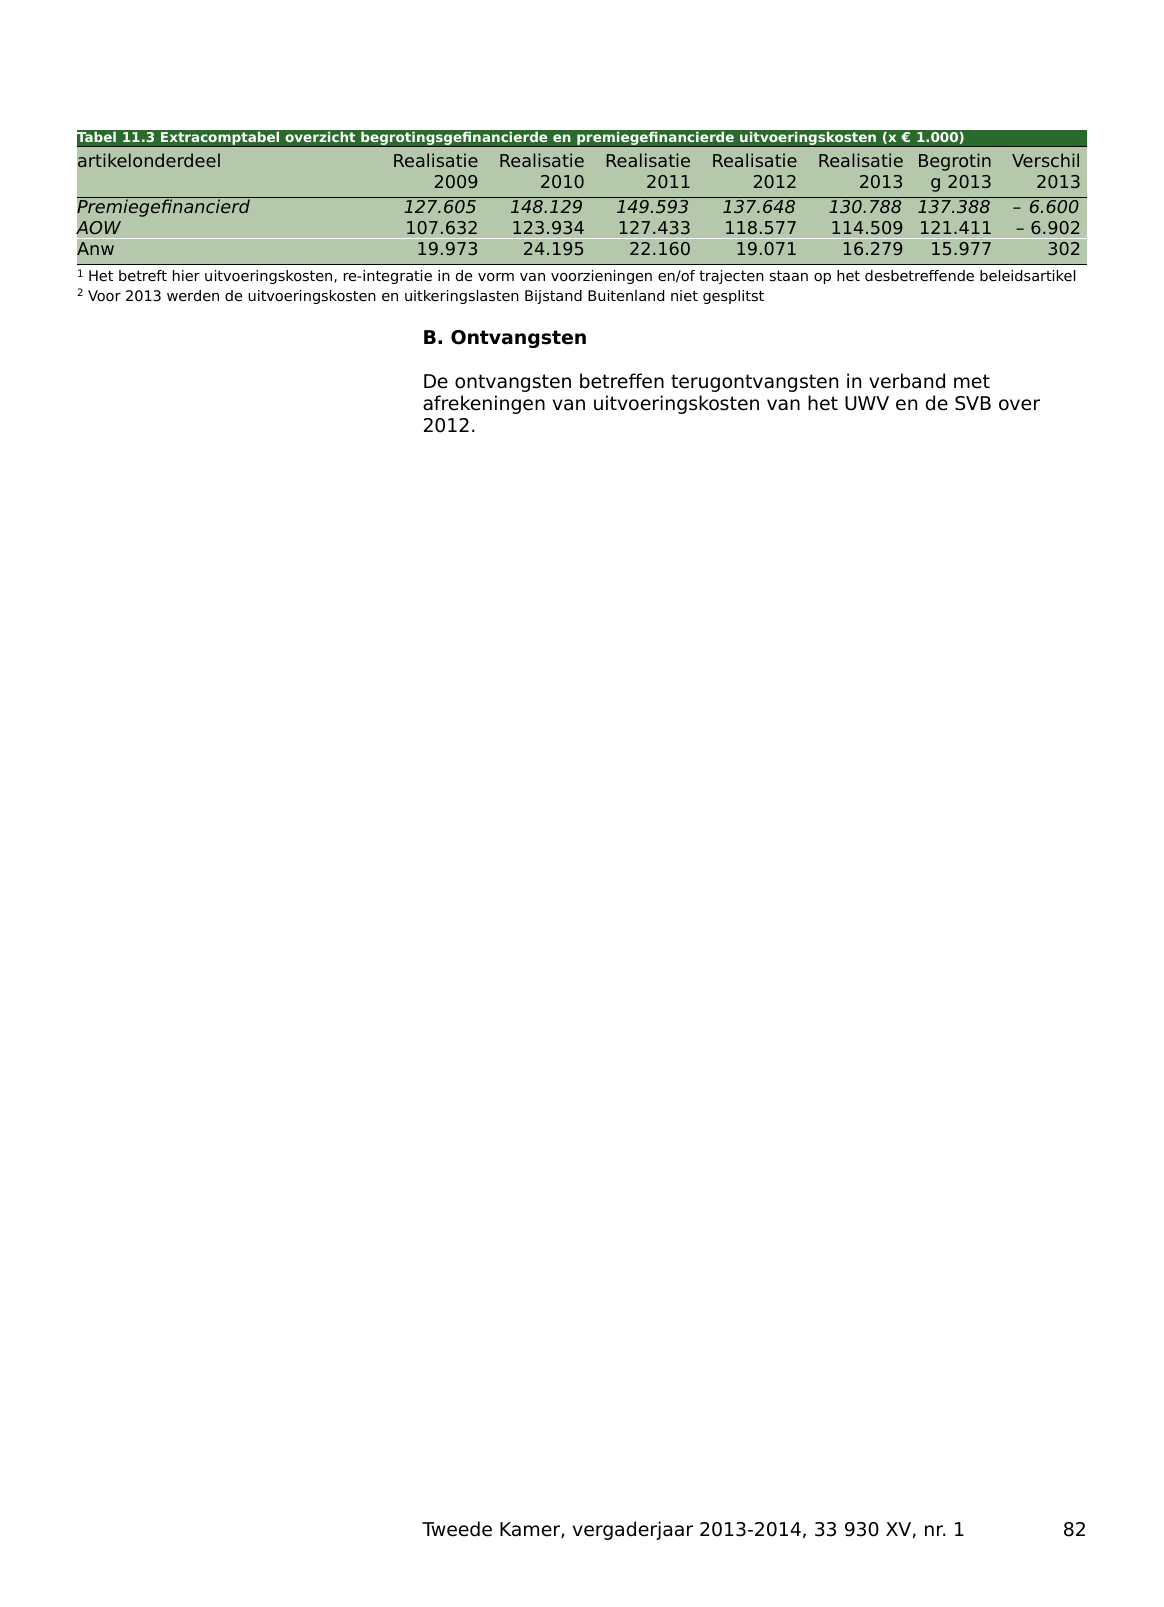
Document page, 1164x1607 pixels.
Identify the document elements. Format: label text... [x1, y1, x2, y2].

table_cell artikelonderdeel [77, 147, 378, 197]
table_cell 148.129 [484, 198, 591, 218]
table_cell 130.788 [803, 198, 909, 218]
table_cell Realisatie 2012 [697, 147, 803, 197]
table_cell 114.509 [803, 218, 909, 238]
table_cell 107.632 [378, 218, 484, 238]
table_cell Premiegefinancierd [77, 198, 378, 218]
table_cell 127.605 [378, 198, 484, 218]
table_cell 118.577 [697, 218, 803, 238]
table_cell 121.411 [909, 218, 998, 238]
text De ontvangsten betreffen terugontvangsten in verband met afrekeningen van uitvoeringskosten van het UWV en de SVB over 2012. [422, 371, 1087, 437]
table_cell 137.648 [697, 198, 803, 218]
table_cell 19.071 [697, 239, 803, 264]
table_cell Realisatie 2009 [378, 147, 484, 197]
table_cell Begroting 2013 [909, 147, 998, 197]
table_cell Realisatie 2010 [484, 147, 591, 197]
table_cell Realisatie 2013 [803, 147, 909, 197]
table_cell 1 Het betreft hier uitvoeringskosten, re-integratie in de vorm van voorzieningen en/of trajecten staan op het desbetreffende beleidsartikel 2 Voor 2013 werden de uitvoeringskosten en uitkeringslasten Bijstand Buitenland niet gesplitst [77, 265, 1087, 304]
table_cell AOW [77, 218, 378, 238]
table_cell Verschil 2013 [998, 147, 1087, 197]
table_cell 16.279 [803, 239, 909, 264]
table_cell 302 [998, 239, 1087, 264]
subtitle B. Ontvangsten [422, 327, 1087, 349]
table_header Tabel 11.3 Extracomptabel overzicht begrotingsgefinancierde en premiegefinancierde uitvoeringskosten (x € 1.000) [77, 130, 1087, 146]
table_cell 19.973 [378, 239, 484, 264]
table_cell 15.977 [909, 239, 998, 264]
table_cell Anw [77, 239, 378, 264]
table_cell 24.195 [484, 239, 591, 264]
table_cell 127.433 [591, 218, 697, 238]
table_cell – 6.600 [998, 198, 1087, 218]
table_cell 123.934 [484, 218, 591, 238]
table_cell – 6.902 [998, 218, 1087, 238]
table_cell Realisatie 2011 [591, 147, 697, 197]
table_cell 137.388 [909, 198, 998, 218]
table_cell 22.160 [591, 239, 697, 264]
table_cell 149.593 [591, 198, 697, 218]
